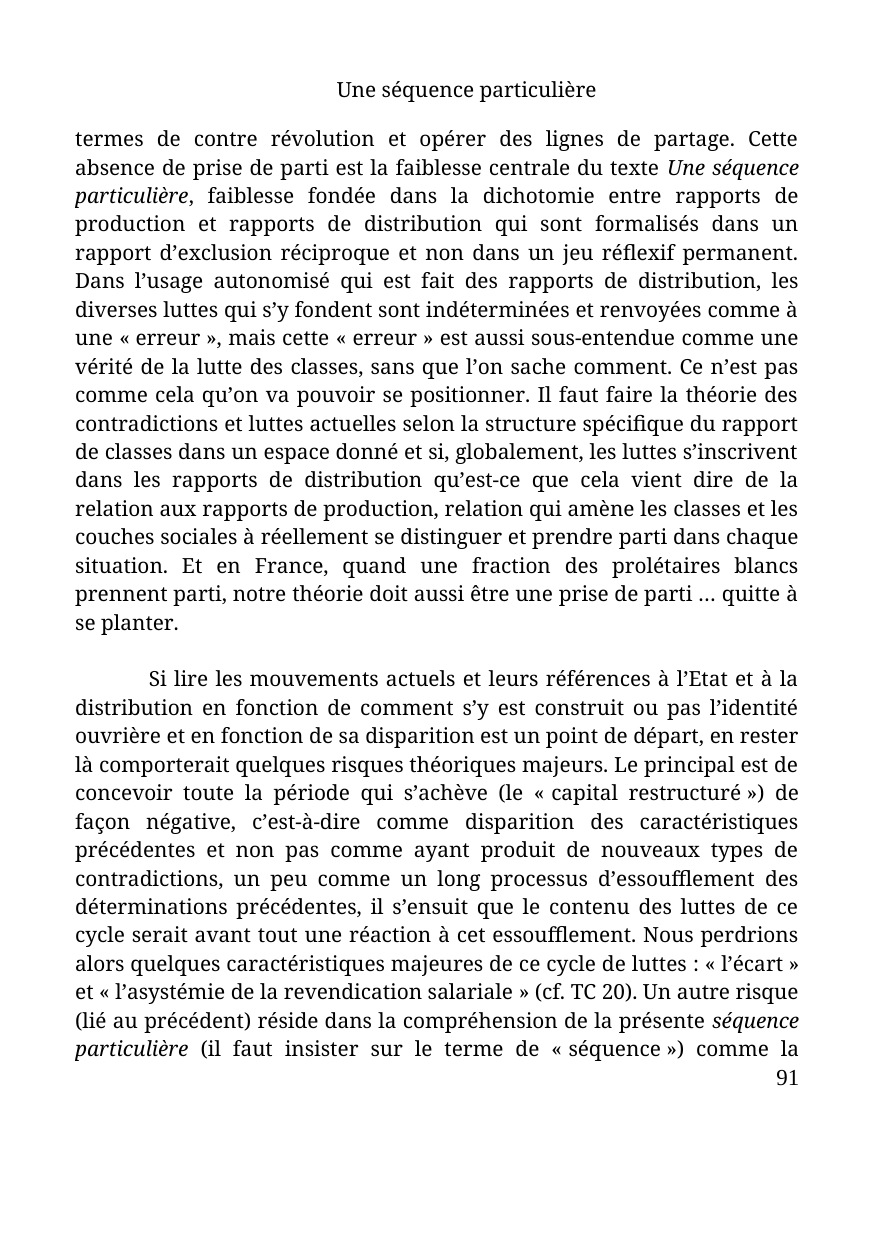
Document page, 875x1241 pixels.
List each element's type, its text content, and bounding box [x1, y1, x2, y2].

text termes de contre révolution et opérer des lignes de partage. Cette absence de prise de parti est la faiblesse centrale du texte Une séquence particulière, faiblesse fondée dans la dichotomie entre rapports de production et rapports de distribution qui sont formalisés dans un rapport d’exclusion réciproque et non dans un jeu réflexif permanent. Dans l’usage autonomisé qui est fait des rapports de distribution, les diverses luttes qui s’y fondent sont indéterminées et renvoyées comme à une « erreur », mais cette « erreur » est aussi sous-entendue comme une vérité de la lutte des classes, sans que l’on sache comment. Ce n’est pas comme cela qu’on va pouvoir se positionner. Il faut faire la théorie des contradictions et luttes actuelles selon la structure spécifique du rapport de classes dans un espace donné et si, globalement, les luttes s’inscrivent dans les rapports de distribution qu’est-ce que cela vient dire de la relation aux rapports de production, relation qui amène les classes et les couches sociales à réellement se distinguer et prendre parti dans chaque situation. Et en France, quand une fraction des prolétaires blancs prennent parti, notre théorie doit aussi être une prise de parti … quitte à se planter. [75, 124, 799, 636]
text Si lire les mouvements actuels et leurs références à l’Etat et à la distribution en fonction de comment s’y est construit ou pas l’identité ouvrière et en fonction de sa disparition est un point de départ, en rester là comporterait quelques risques théoriques majeurs. Le principal est de concevoir toute la période qui s’achève (le « capital restructuré ») de façon négative, c’est-à-dire comme disparition des caractéristiques précédentes et non pas comme ayant produit de nouveaux types de contradictions, un peu comme un long processus d’essoufflement des déterminations précédentes, il s’ensuit que le contenu des luttes de ce cycle serait avant tout une réaction à cet essoufflement. Nous perdrions alors quelques caractéristiques majeures de ce cycle de luttes : « l’écart » et « l’asystémie de la revendication salariale » (cf. TC 20). Un autre risque (lié au précédent) réside dans la compréhension de la présente séquence particulière (il faut insister sur le terme de « séquence ») comme la [75, 664, 799, 1063]
